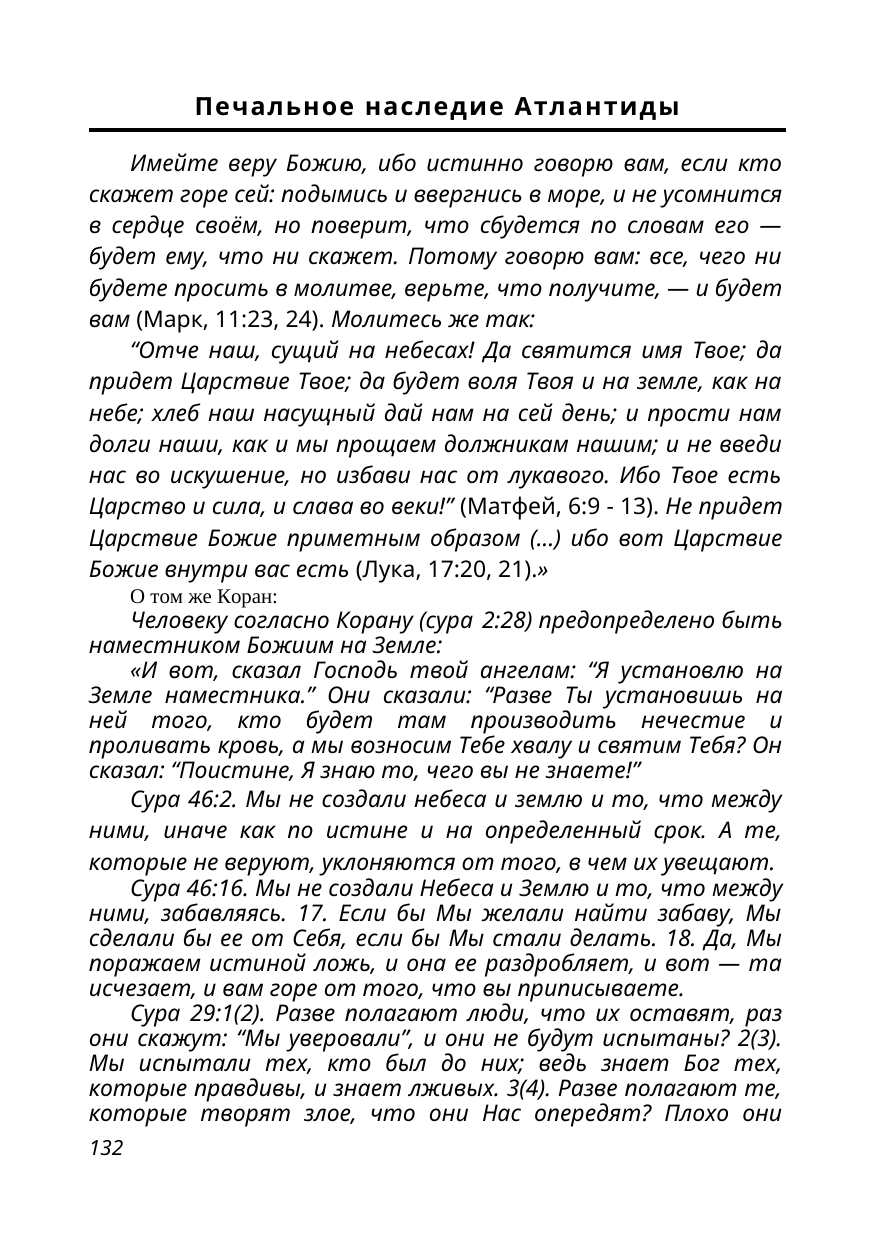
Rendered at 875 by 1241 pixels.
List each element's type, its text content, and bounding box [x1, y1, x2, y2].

text Человеку согласно Корану (сура 2:28) предопределено быть наместником Божиим на Земле: [89, 608, 786, 658]
text Сура 46:16. Мы не создали Небеса и Землю и то, что между ними, забавляясь. 17. Если бы Мы желали найти забаву, Мы сделали бы ее от Себя, если бы Мы стали делать. 18. Да, Мы поражаем истиной ложь, и она ее раздробляет, и вот — та исчезает, и вам горе от того, что вы приписываете. [89, 877, 786, 1002]
text Сура 29:1(2). Разве полагают люди, что их оставят, раз они скажут: “Мы уверовали”, и они не будут испытаны? 2(3). Мы испытали тех, кто был до них; ведь знает Бог тех, которые правдивы, и знает лживых. 3(4). Разве полагают те, которые творят злое, что они Нас опередят? Плохо они [89, 1002, 786, 1127]
text “Отче наш, сущий на небесах! Да святится имя Твое; да придет Царствие Твое; да будет воля Твоя и на земле, как на небе; хлеб наш насущный дай нам на сей день; и прости нам долги наши, как и мы прощаем должникам нашим; и не введи нас во искушение, но избави нас от лукавого. Ибо Твое есть Царство и сила, и слава во веки!” (Матфей, 6:9 - 13). Не придет Царствие Божие приметным образом (...) ибо вот Царствие Божие внутри вас есть (Лука, 17:20, 21).» [89, 334, 786, 584]
text «И вот, сказал Господь твой ангелам: “Я установлю на Земле наместника.” Они сказали: “Разве Ты установишь на ней того, кто будет там производить нечестие и проливать кровь, а мы возносим Тебе хвалу и святим Тебя? Он сказал: “Поистине, Я знаю то, чего вы не знаете!” [89, 658, 786, 783]
text Сура 46:2. Мы не создали небеса и землю и то, что между ними, иначе как по истине и на определенный срок. А те, которые не веруют, уклоняются от того, в чем их увещают. [89, 783, 786, 877]
text О том же Коран: [89, 584, 786, 608]
text Имейте веру Божию, ибо истинно говорю вам, если кто скажет горе сей: подымись и ввергнись в море, и не усомнится в сердце своём, но поверит, что сбудется по словам его — будет ему, что ни скажет. Потому говорю вам: все, чего ни будете просить в молитве, верьте, что получите, — и будет вам (Марк, 11:23, 24). Молитесь же так: [89, 146, 786, 334]
